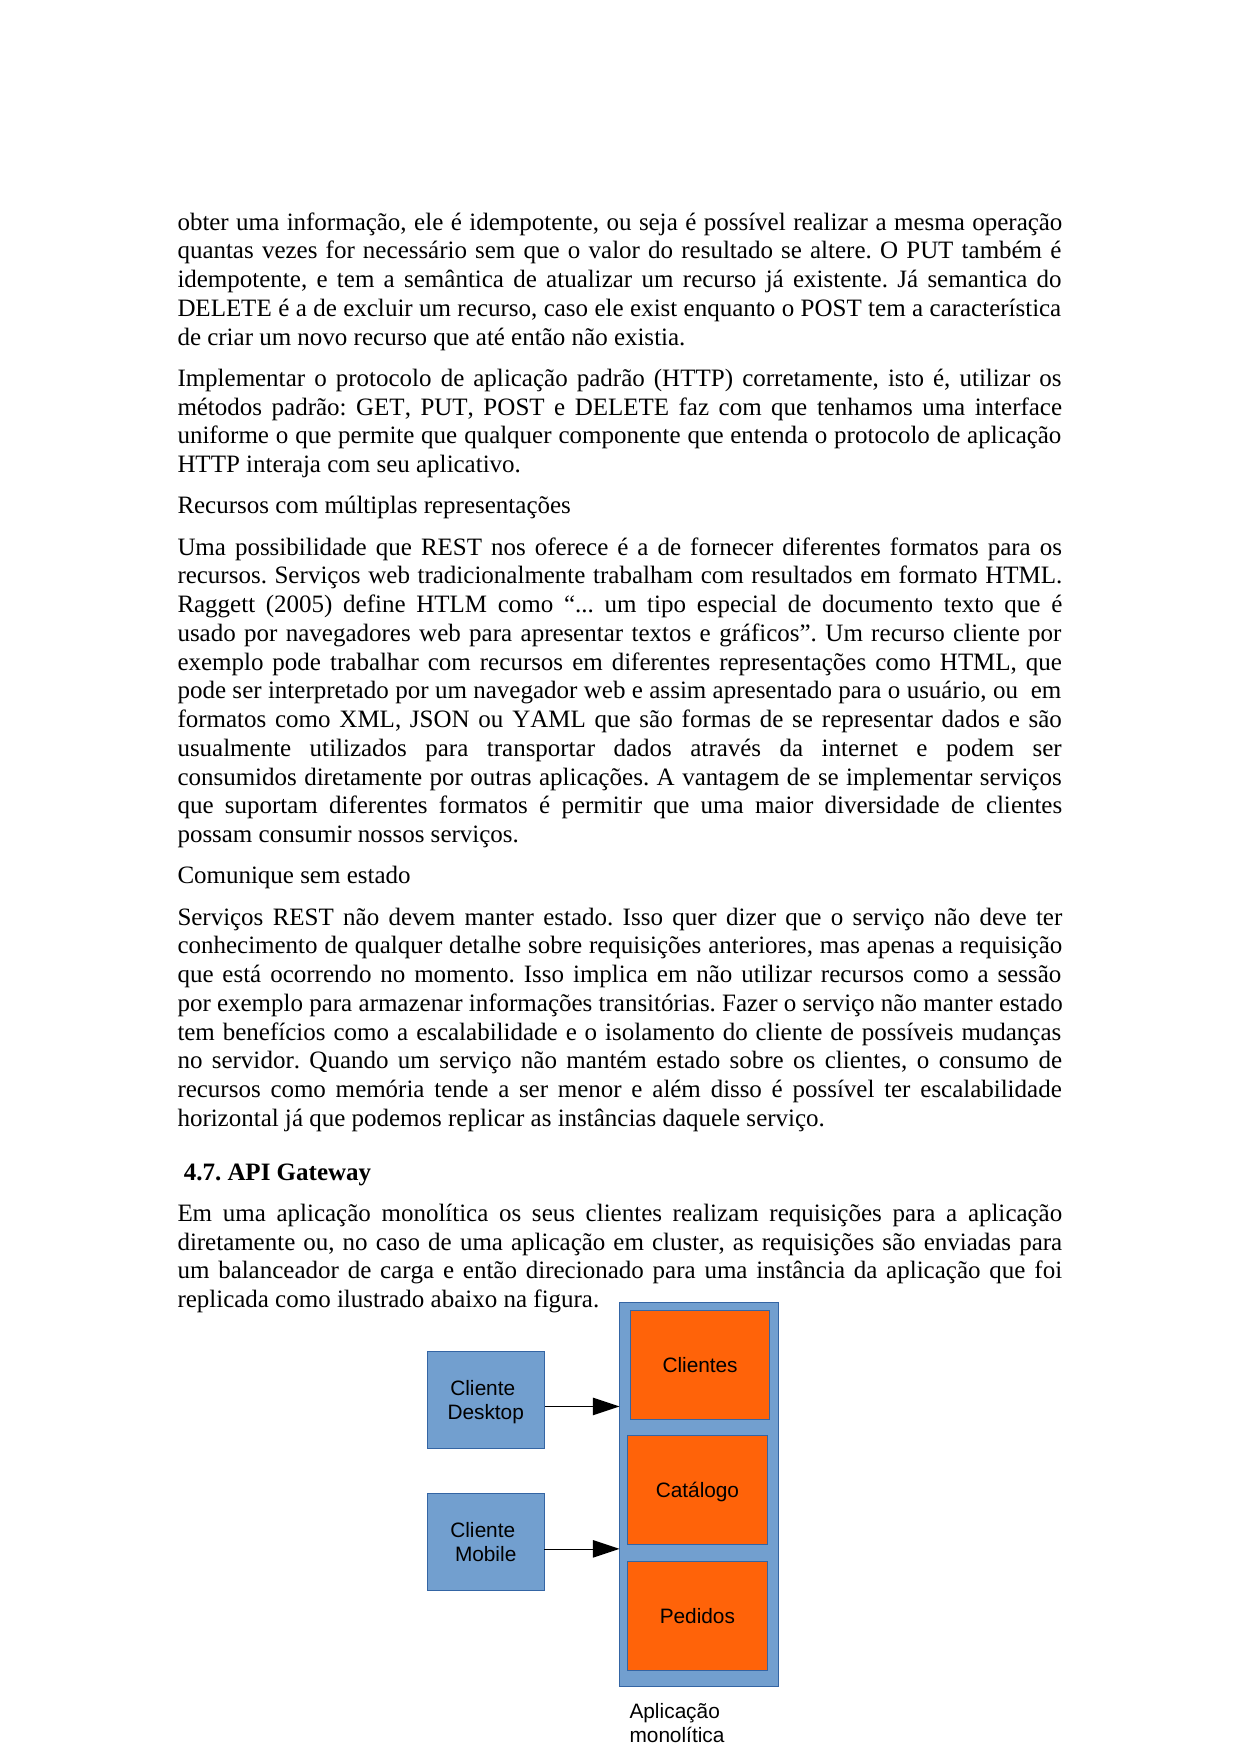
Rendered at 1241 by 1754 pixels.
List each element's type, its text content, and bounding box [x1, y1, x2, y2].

text Serviços REST não devem manter estado. Isso quer dizer que o serviço não deve ter conhecimento de qualquer detalhe sobre requisições anteriores, mas apenas a requisição que está ocorrendo no momento. Isso implica em não utilizar recursos como a sessão por exemplo para armazenar informações transitórias. Fazer o serviço não manter estado tem benefícios como a escalabilidade e o isolamento do cliente de possíveis mudanças no servidor. Quando um serviço não mantém estado sobre os clientes, o consumo de recursos como memória tende a ser menor e além disso é possível ter escalabilidade horizontal já que podemos replicar as instâncias daquele serviço. [140, 902, 1063, 1132]
text Em uma aplicação monolítica os seus clientes realizam requisições para a aplicação diretamente ou, no caso de uma aplicação em cluster, as requisições são enviadas para um balanceador de carga e então direcionado para uma instância da aplicação que foi replicada como ilustrado abaixo na figura. [177, 1198, 1063, 1313]
text obter uma informação, ele é idempotente, ou seja é possível realizar a mesma operação quantas vezes for necessário sem que o valor do resultado se altere. O PUT também é idempotente, e tem a semântica de atualizar um recurso já existente. Já semantica do DELETE é a de excluir um recurso, caso ele exist enquanto o POST tem a característica de criar um novo recurso que até então não existia. [140, 207, 1063, 351]
text Uma possibilidade que REST nos oferece é a de fornecer diferentes formatos para os recursos. Serviços web tradicionalmente trabalham com resultados em formato HTML. Raggett (2005) define HTLM como “... um tipo especial de documento texto que é usado por navegadores web para apresentar textos e gráficos”. Um recurso cliente por exemplo pode trabalhar com recursos em diferentes representações como HTML, que pode ser interpretado por um navegador web e assim apresentado para o usuário, ou em formatos como XML, JSON ou YAML que são formas de se representar dados e são usualmente utilizados para transportar dados através da internet e podem ser consumidos diretamente por outras aplicações. A vantagem de se implementar serviços que suportam diferentes formatos é permitir que uma maior diversidade de clientes possam consumir nossos serviços. [140, 532, 1063, 848]
text Comunique sem estado [140, 861, 1063, 889]
subtitle API Gateway [177, 1157, 1063, 1186]
text Recursos com múltiplas representações [140, 491, 1063, 519]
text Implementar o protocolo de aplicação padrão (HTTP) corretamente, isto é, utilizar os métodos padrão: GET, PUT, POST e DELETE faz com que tenhamos uma interface uniforme o que permite que qualquer componente que entenda o protocolo de aplicação HTTP interaja com seu aplicativo. [140, 363, 1063, 478]
